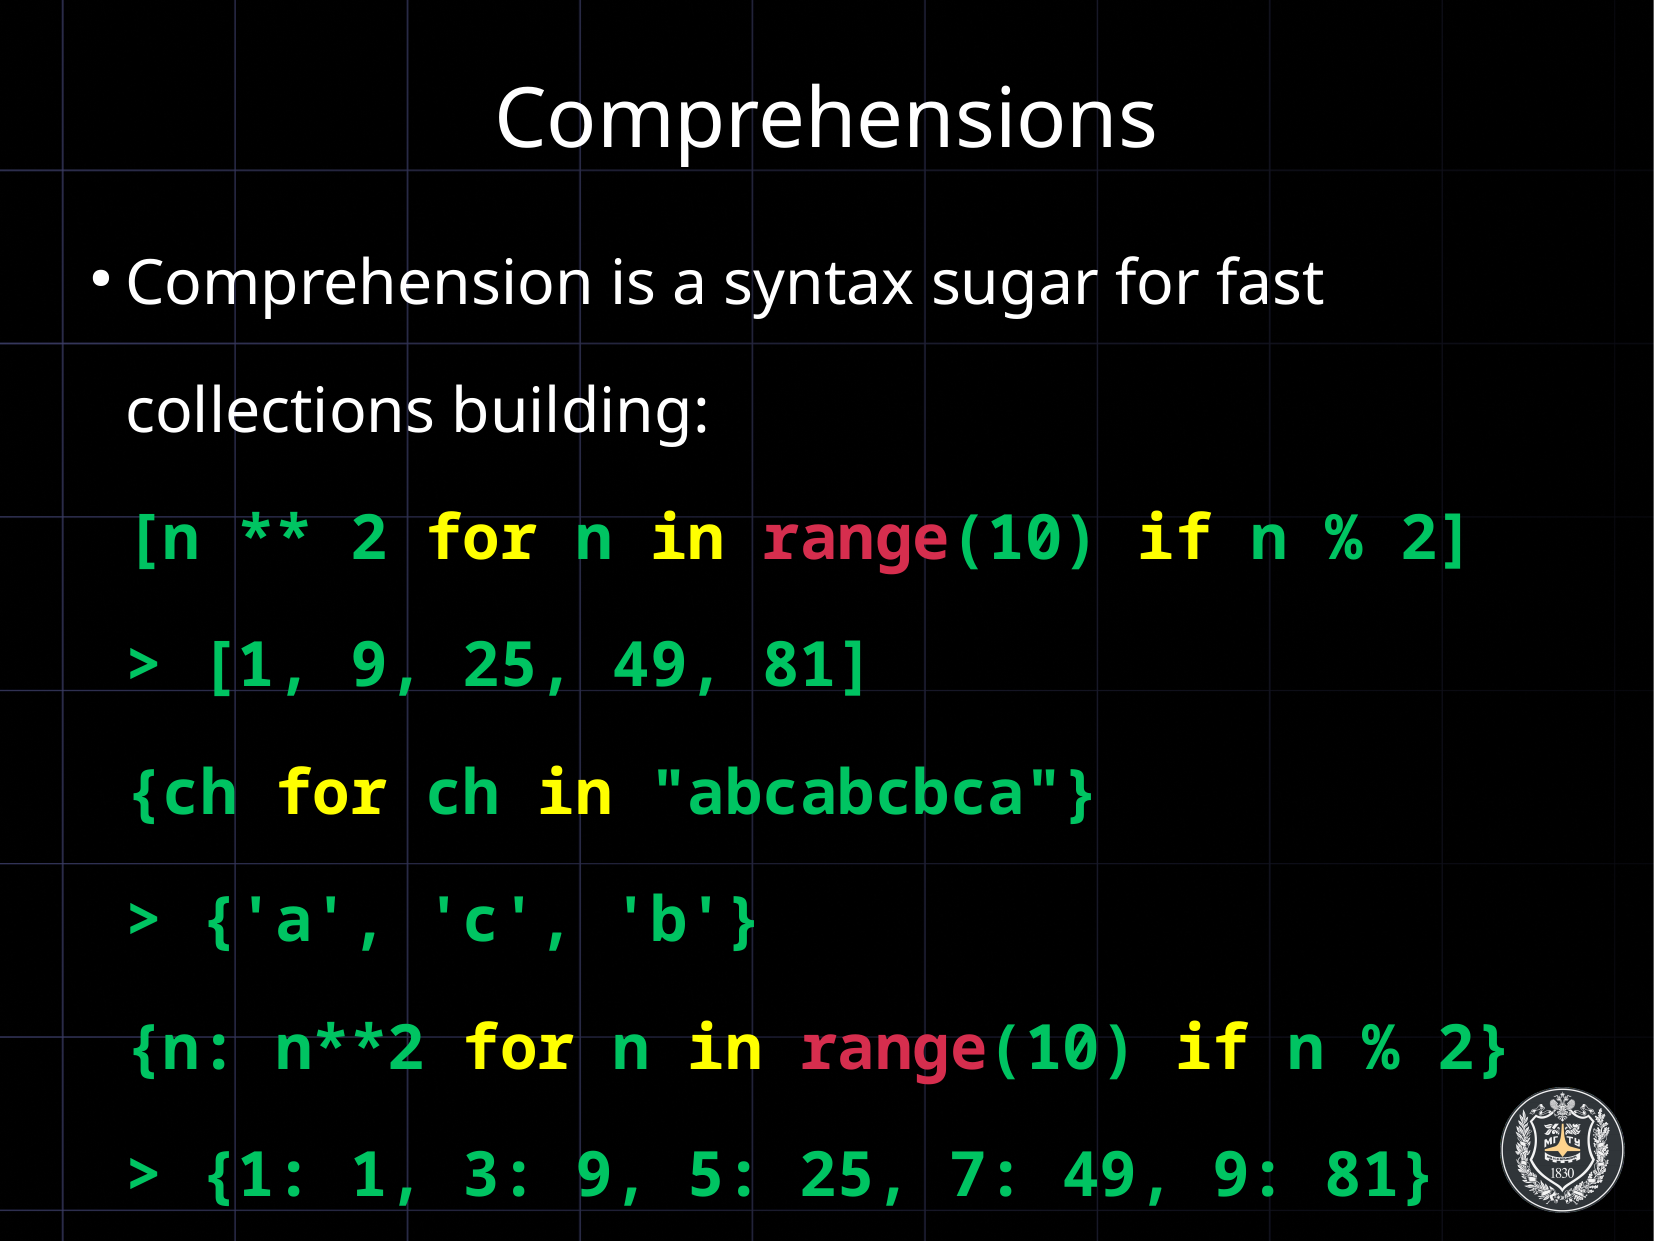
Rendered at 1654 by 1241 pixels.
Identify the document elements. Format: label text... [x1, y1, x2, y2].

picture [0, 0, 1654, 1241]
text_box Comprehension is a syntax sugar for fast collections building: [n ** 2 for n in range(10) if n % 2] > [1, 9, 25, 49, 81] {ch for ch in "abcabcbca"} > {'a', 'c', 'b'} {n: n**2 for n in range(10) if n % 2} > {1: 1, 3: 9, 5: 25, 7: 49, 9: 81} gen = (n ** 2 for n in range(10)) # it’s not a tuple!!! [75, 188, 1576, 1141]
title Comprehensions [82, 37, 1571, 188]
